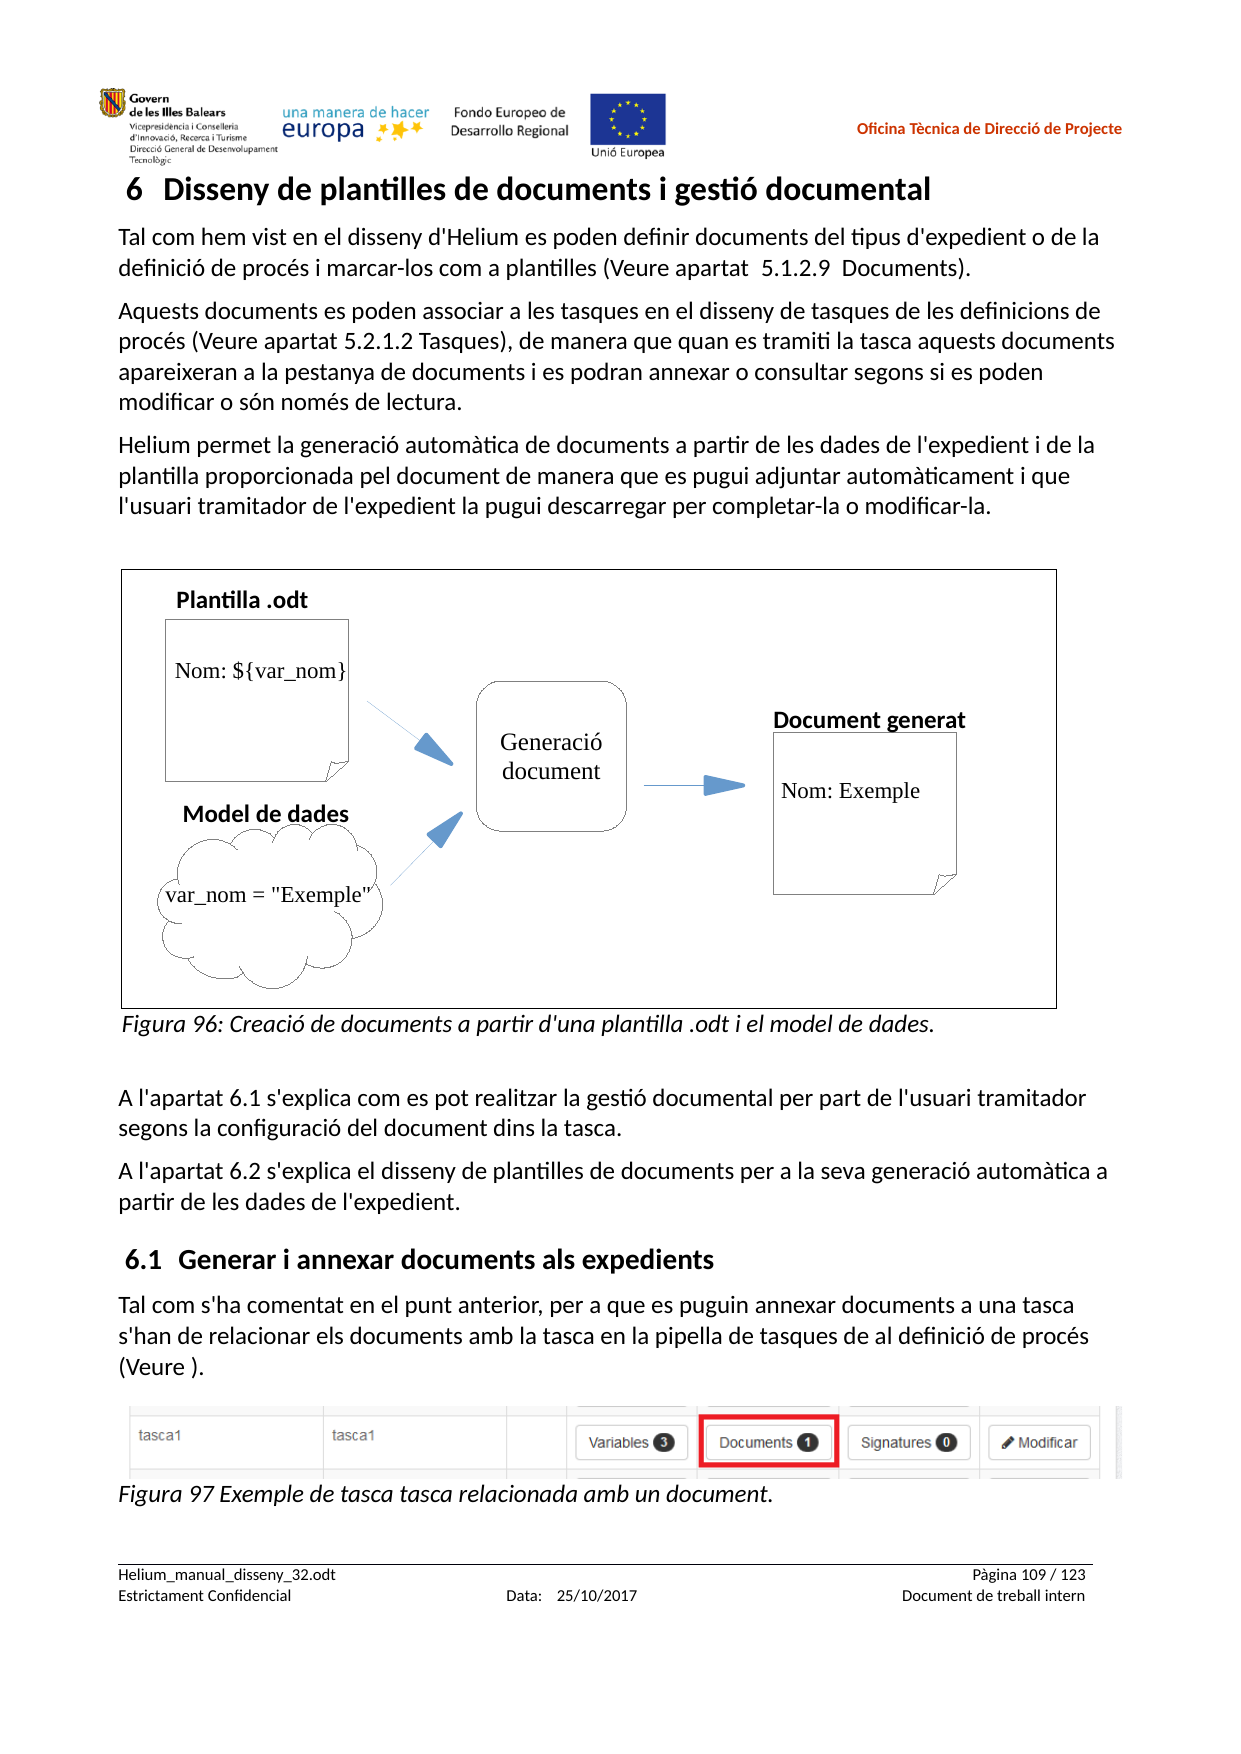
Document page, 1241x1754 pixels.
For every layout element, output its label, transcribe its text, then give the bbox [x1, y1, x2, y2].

text A l'apartat 6.1 s'explica com es pot realitzar la gestió documental per part de l'usuari tramitador segons la configuració del document dins la tasca. [118, 1082, 1122, 1143]
text Aquests documents es poden associar a les tasques en el disseny de tasques de les definicions de procés (Veure apartat 5.2.1.2 Tasques), de manera que quan es tramiti la tasca aquests documents apareixeran a la pestanya de documents i es podran annexar o consultar segons si es poden modificar o són només de lectura. [118, 295, 1122, 417]
text Figura 96: Creació de documents a partir d'una plantilla .odt i el model de dades. [122, 582, 1097, 1039]
subtitle Disseny de plantilles de documents i gestió documental [118, 168, 1122, 209]
picture [99, 87, 668, 166]
text Tal com hem vist en el disseny d'Helium es poden definir documents del tipus d'expedient o de la definició de procés i marcar-los com a plantilles (Veure apartat 5.1.2.9 Documents). [118, 221, 1122, 282]
subtitle Generar i annexar documents als expedients [118, 1241, 1122, 1277]
text Tal com s'ha comentat en el punt anterior, per a que es puguin annexar documents a una tasca s'han de relacionar els documents amb la tasca en la pipella de tasques de al definició de procés (Veure ). [118, 1289, 1122, 1381]
text A l'apartat 6.2 s'explica el disseny de plantilles de documents per a la seva generació automàtica a partir de les dades de l'expedient. [118, 1155, 1122, 1216]
text Helium permet la generació automàtica de documents a partir de les dades de l'expedient i de la plantilla proporcionada pel document de manera que es pugui adjuntar automàticament i que l'usuari tramitador de l'expedient la pugui descarregar per completar-la o modificar-la. [118, 429, 1122, 521]
text Figura 97 Exemple de tasca tasca relacionada amb un document. [118, 1479, 1122, 1509]
picture [118, 1406, 1123, 1479]
